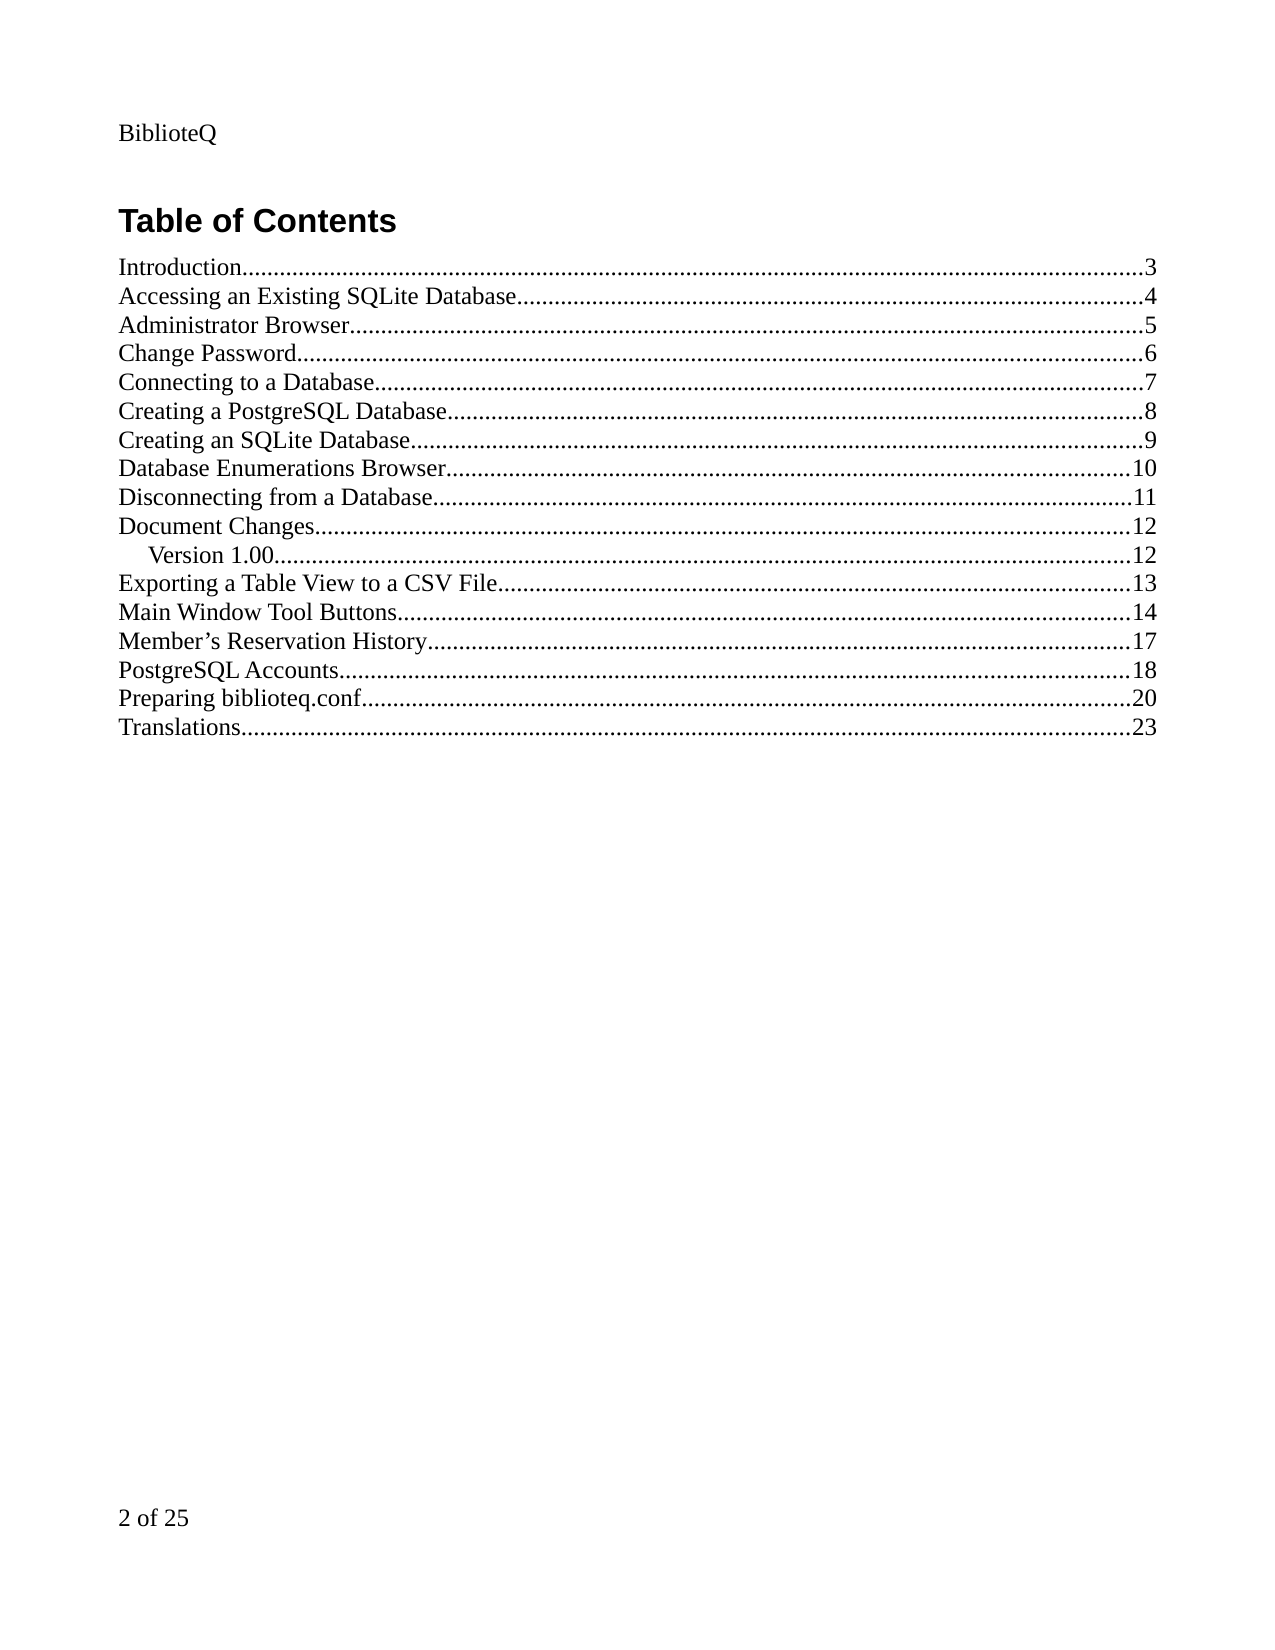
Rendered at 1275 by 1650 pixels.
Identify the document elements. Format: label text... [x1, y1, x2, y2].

text Creating a PostgreSQL Database 8 [118, 396, 1157, 425]
text Disconnecting from a Database 11 [118, 482, 1157, 511]
text Document Changes 12 [118, 511, 1157, 540]
text Change Password 6 [118, 338, 1157, 367]
text Administrator Browser 5 [118, 310, 1157, 338]
text Connecting to a Database 7 [118, 367, 1157, 396]
text PostgreSQL Accounts 18 [118, 655, 1157, 683]
text Preparing biblioteq.conf 20 [118, 683, 1157, 712]
text Translations 23 [118, 712, 1157, 741]
subtitle Table of Contents [118, 201, 1157, 240]
text Accessing an Existing SQLite Database 4 [118, 281, 1157, 310]
text Database Enumerations Browser 10 [118, 453, 1157, 482]
text Exporting a Table View to a CSV File 13 [118, 568, 1157, 597]
text Main Window Tool Buttons 14 [118, 597, 1157, 626]
text Creating an SQLite Database 9 [118, 425, 1157, 453]
text Introduction 3 [118, 252, 1157, 281]
text Member’s Reservation History 17 [118, 626, 1157, 655]
text Version 1.00 12 [148, 540, 1157, 568]
